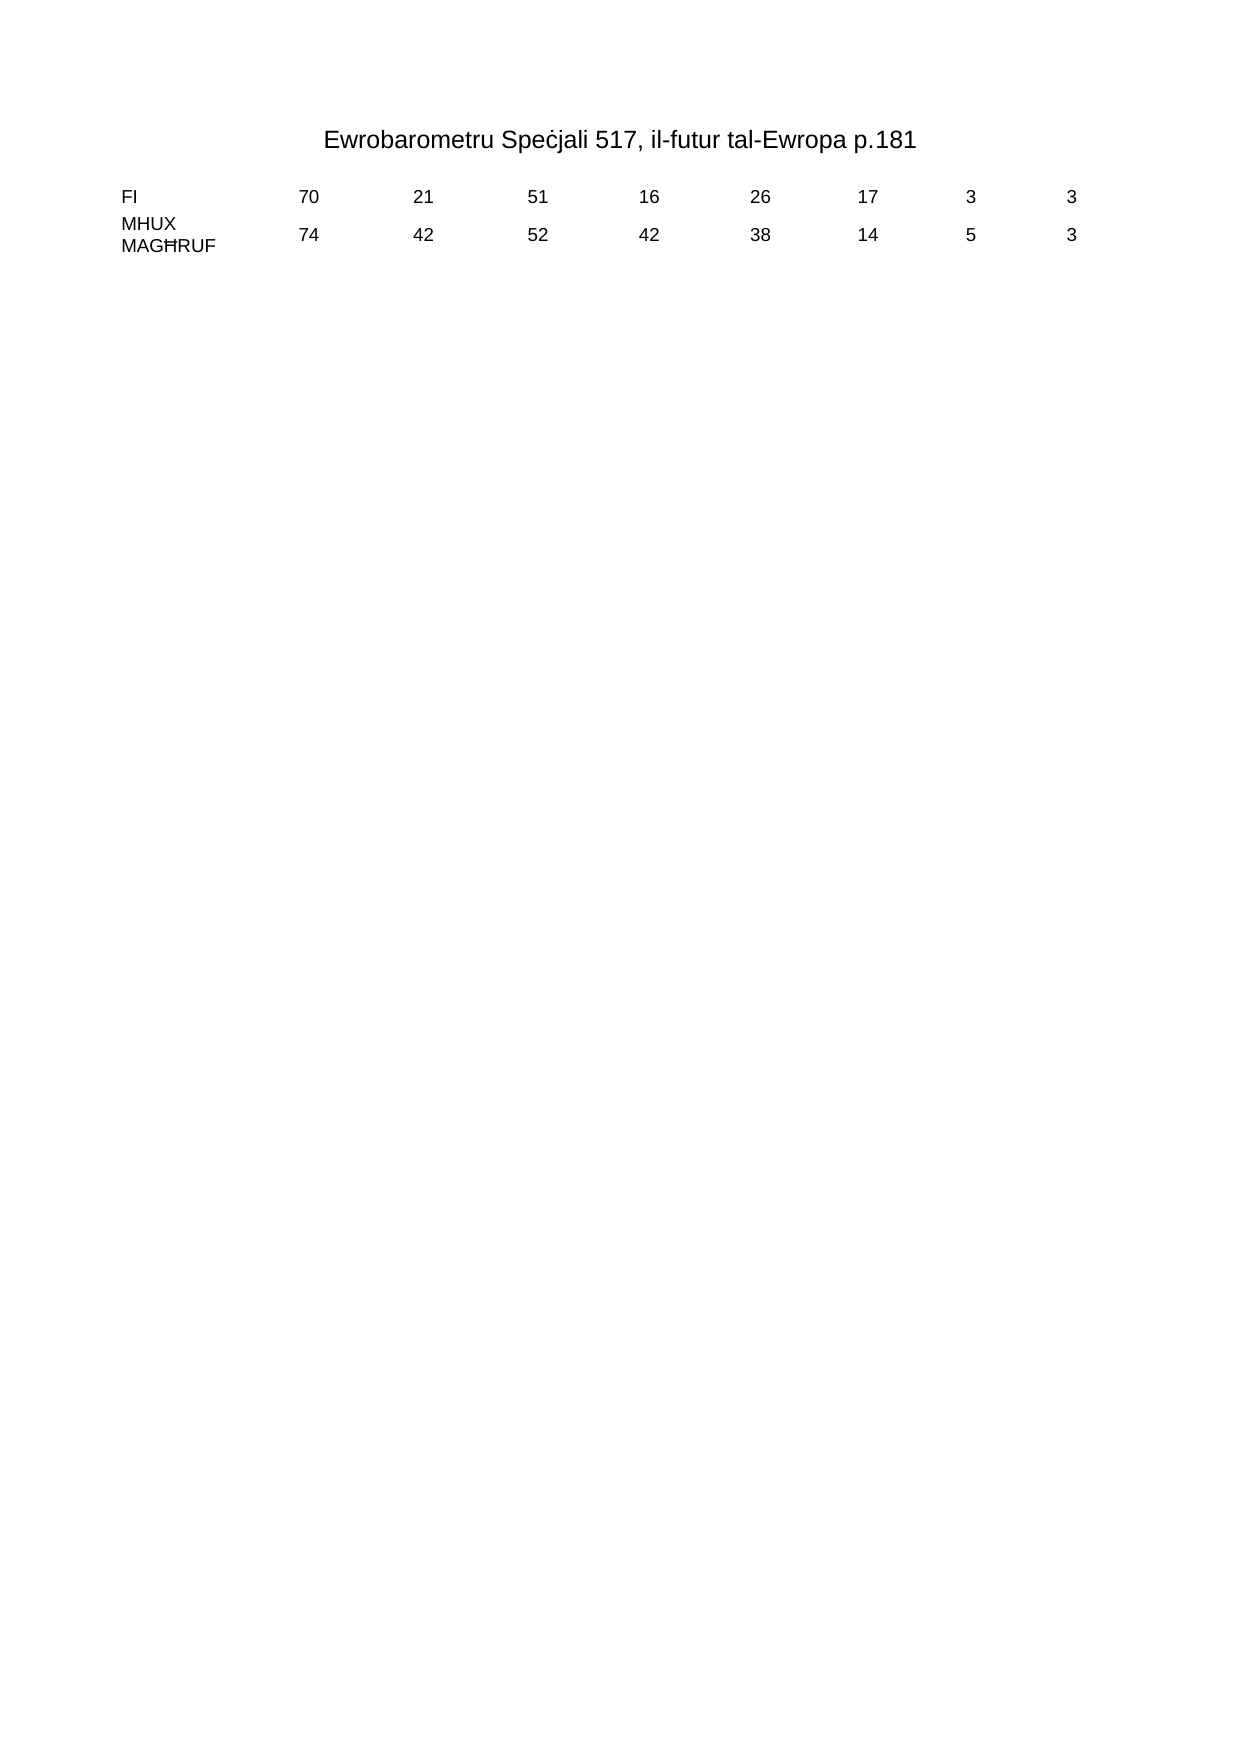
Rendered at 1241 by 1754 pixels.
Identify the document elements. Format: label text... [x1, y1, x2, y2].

table_cell 21 [364, 183, 483, 210]
table_cell 3 [1021, 210, 1122, 259]
table_cell 42 [593, 210, 706, 259]
table_cell 16 [593, 183, 706, 210]
table_cell 26 [706, 183, 815, 210]
table_cell 17 [815, 183, 920, 210]
table_cell 52 [483, 210, 592, 259]
table_cell 38 [706, 210, 815, 259]
table_cell 3 [920, 183, 1021, 210]
table_cell 14 [815, 210, 920, 259]
table_cell 74 [254, 210, 363, 259]
table_cell 70 [254, 183, 363, 210]
table_cell MHUX MAGĦRUF [118, 210, 254, 259]
table_cell 5 [920, 210, 1021, 259]
table_cell 51 [483, 183, 592, 210]
table_cell FI [118, 183, 254, 210]
table_cell 3 [1021, 183, 1122, 210]
table_cell 42 [364, 210, 483, 259]
